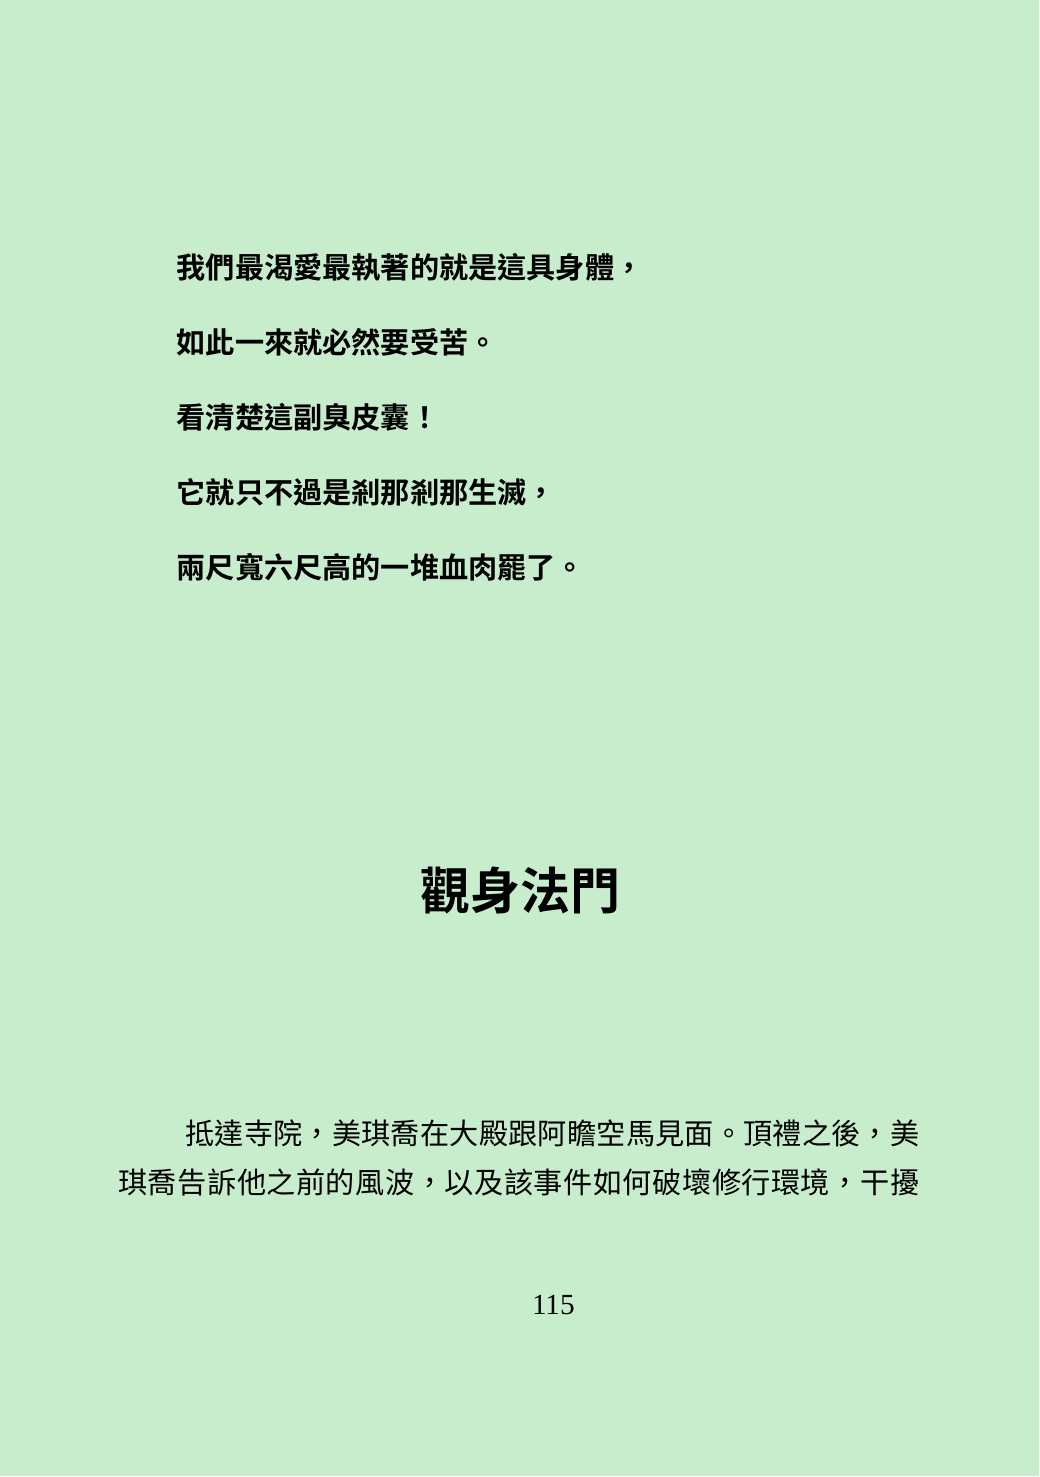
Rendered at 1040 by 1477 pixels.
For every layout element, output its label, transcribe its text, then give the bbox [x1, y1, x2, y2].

text 如此一來就必然要受苦。 [118, 320, 921, 362]
text 它就只不過是剎那剎那生滅， [118, 469, 921, 512]
text 我們最渴愛最執著的就是這具身體， [118, 245, 921, 287]
text 兩尺寬六尺高的一堆血肉罷了。 [118, 544, 921, 586]
subtitle 觀身法門 [118, 852, 921, 924]
text 抵達寺院，美琪喬在大殿跟阿瞻空馬見面。頂禮之後，美琪喬告訴他之前的風波，以及該事件如何破壞修行環境，干擾 [118, 1111, 921, 1201]
text 看清楚這副臭皮囊！ [118, 394, 921, 437]
